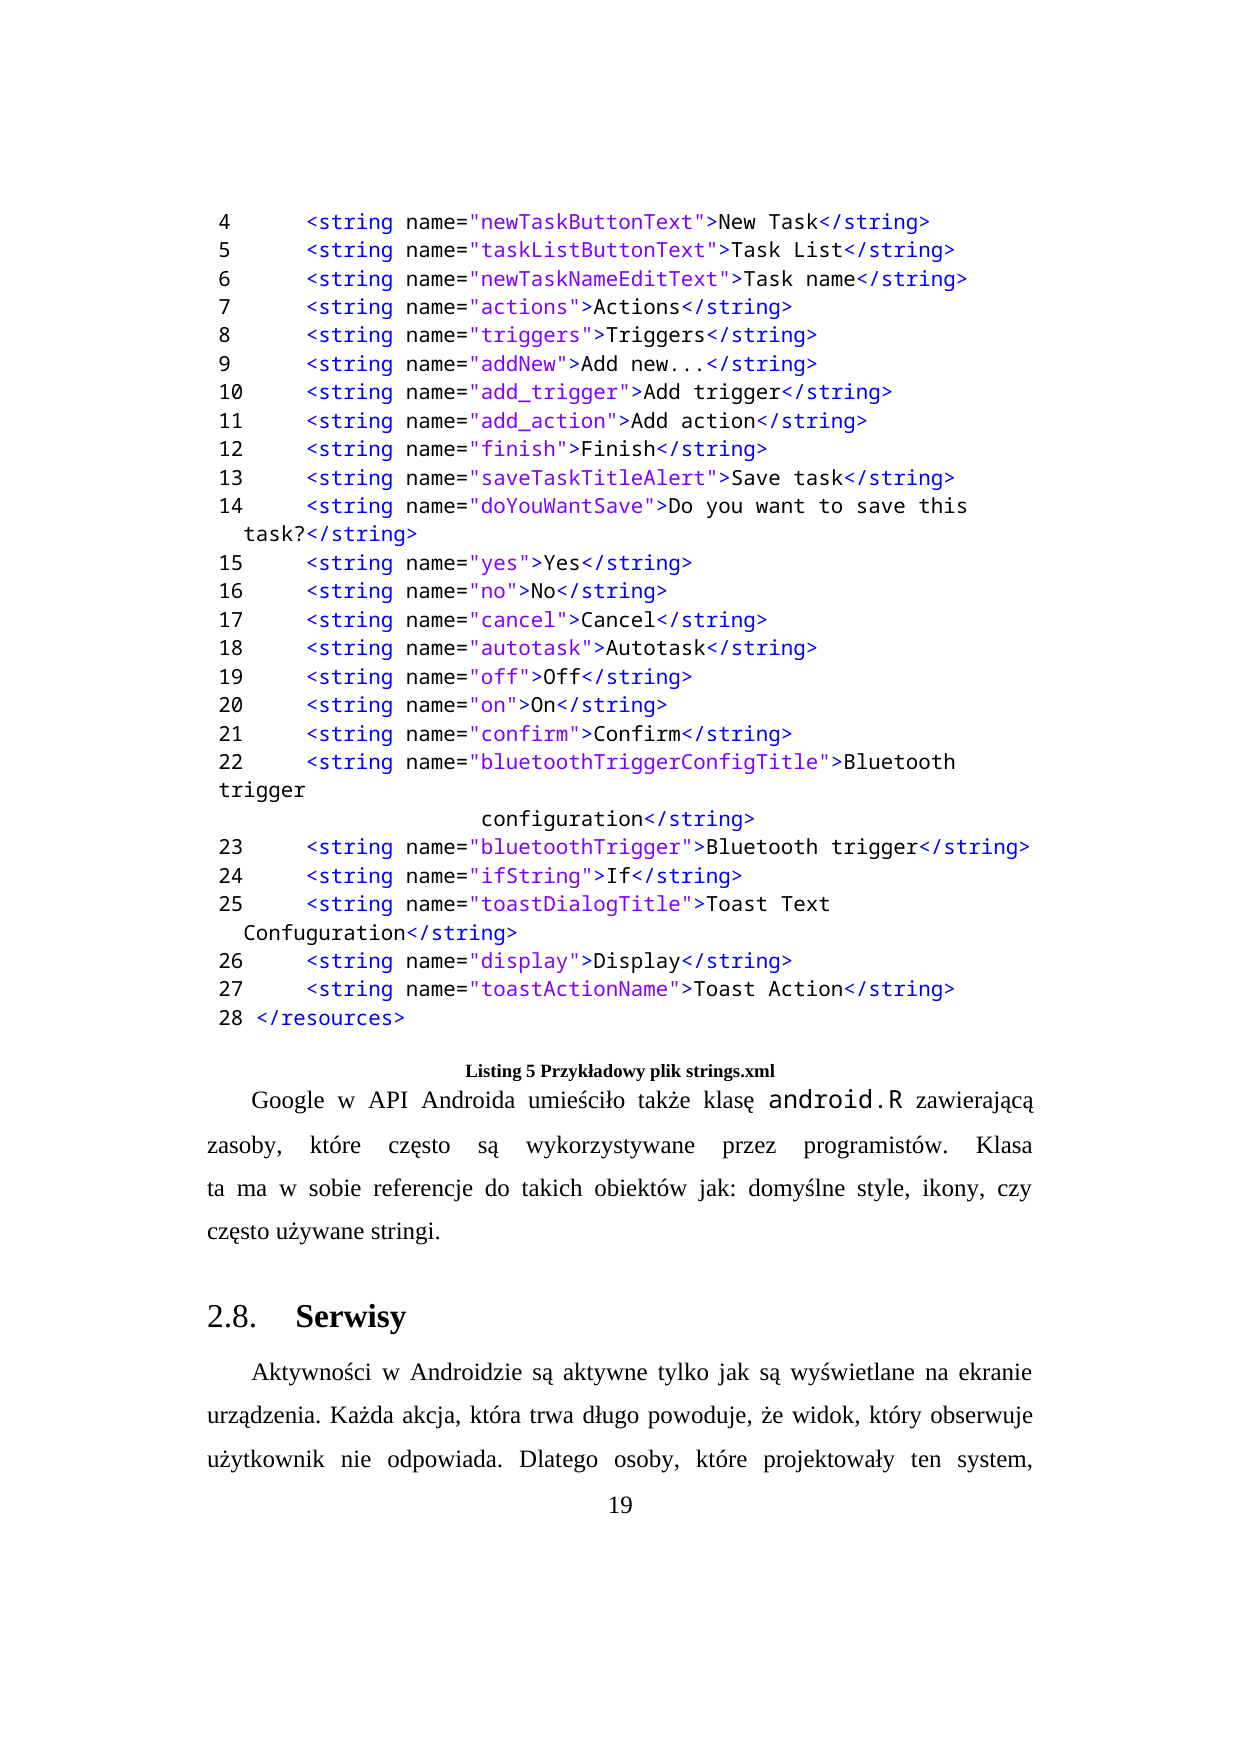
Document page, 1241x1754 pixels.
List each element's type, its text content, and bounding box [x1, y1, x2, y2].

text Listing 5 Przykładowy plik strings.xml [207, 1060, 1033, 1081]
subtitle Serwisy [207, 1297, 1033, 1335]
text Google w API Androida umieściło także klasę android.R zawierającą zasoby, które często są wykorzystywane przez programistów. Klasa ta ma w sobie referencje do takich obiektów jak: domyślne style, ikony, czy często używane stringi. [207, 1081, 1033, 1245]
table_cell [207, 1031, 1048, 1060]
table_header 4 <string name="newTaskButtonText">New Task</string> 5 <string name="taskListButtonText">Task List</string> 6 <string name="newTaskNameEditText">Task name</string> 7 <string name="actions">Actions</string> 8 <string name="triggers">Triggers</string> 9 <string name="addNew">Add new...</string> 10 <string name="add_trigger">Add trigger</string> 11 <string name="add_action">Add action</string> 12 <string name="finish">Finish</string> 13 <string name="saveTaskTitleAlert">Save task</string> 14 <string name="doYouWantSave">Do you want to save this task?</string> 15 <string name="yes">Yes</string> 16 <string name="no">No</string> 17 <string name="cancel">Cancel</string> 18 <string name="autotask">Autotask</string> 19 <string name="off">Off</string> 20 <string name="on">On</string> 21 <string name="confirm">Confirm</string> 22 <string name="bluetoothTriggerConfigTitle">Bluetooth trigger configuration</string> 23 <string name="bluetoothTrigger">Bluetooth trigger</string> 24 <string name="ifString">If</string> 25 <string name="toastDialogTitle">Toast Text Confuguration</string> 26 <string name="display">Display</string> 27 <string name="toastActionName">Toast Action</string> 28 </resources> [207, 207, 1048, 1031]
text Aktywności w Androidzie są aktywne tylko jak są wyświetlane na ekranie urządzenia. Każda akcja, która trwa długo powoduje, że widok, który obserwuje użytkownik nie odpowiada. Dlatego osoby, które projektowały ten system, [207, 1357, 1033, 1472]
